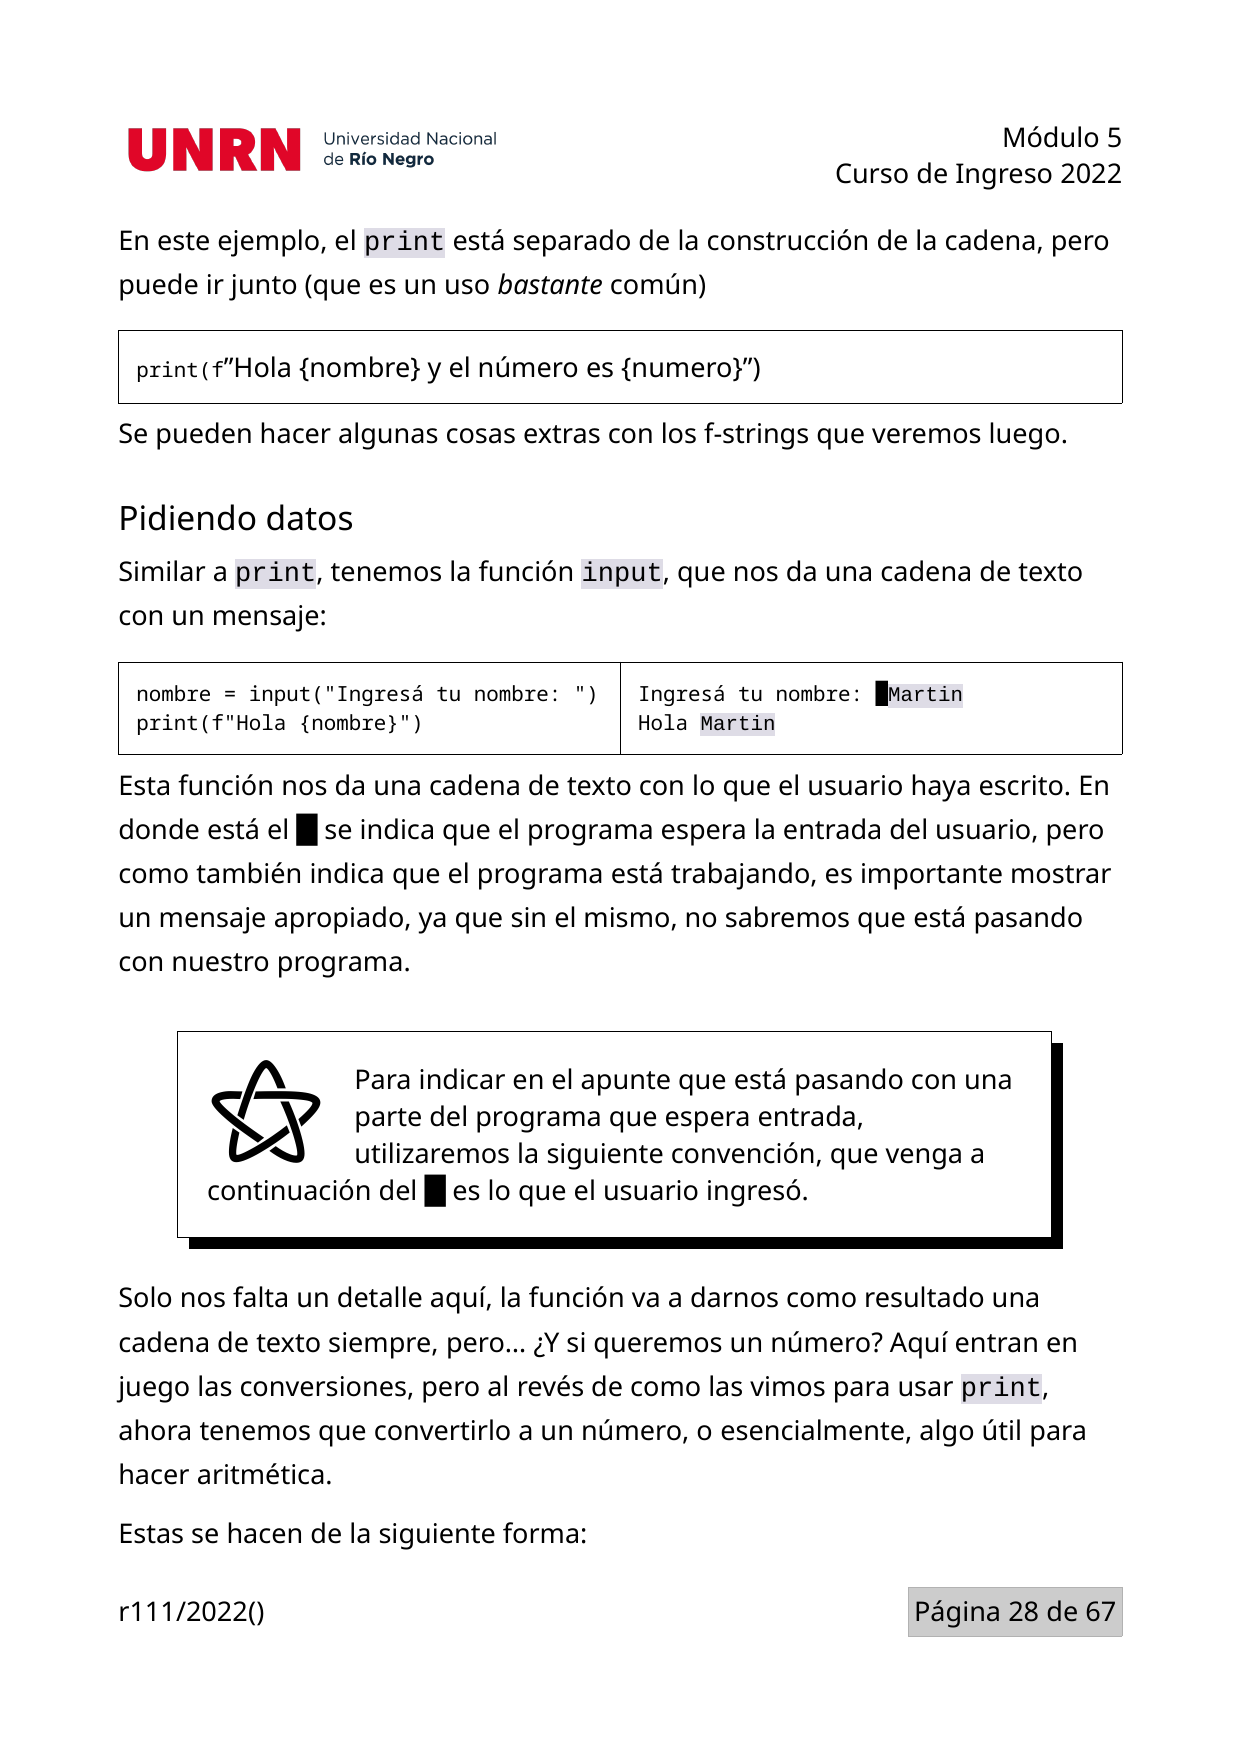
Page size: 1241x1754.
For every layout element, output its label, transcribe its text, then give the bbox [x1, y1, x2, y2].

text Se pueden hacer algunas cosas extras con los f-strings que veremos luego. [118, 415, 1122, 452]
table_header [620, 656, 1122, 662]
table_header nombre = input("Ingresá tu nombre: ") print(f"Hola {nombre}") [119, 663, 620, 754]
text Esta función nos da una cadena de texto con lo que el usuario haya escrito. En donde está el █ se indica que el programa espera la entrada del usuario, pero como también indica que el programa está trabajando, es importante mostrar un mensaje apropiado, ya que sin el mismo, no sabremos que está pasando con nuestro programa. [118, 766, 1122, 979]
text Similar a print, tenemos la función input, que nos da una cadena de texto con un mensaje: [118, 552, 1122, 634]
picture [118, 118, 505, 180]
text En este ejemplo, el print está separado de la construcción de la cadena, pero puede ir junto (que es un uso bastante común) [118, 221, 1122, 303]
table_header [620, 755, 1122, 766]
table_header [118, 656, 620, 662]
text print(f”Hola {nombre} y el número es {numero}”) [119, 331, 1122, 403]
table_header [118, 755, 620, 766]
text Solo nos falta un detalle aquí, la función va a darnos como resultado una cadena de texto siempre, pero… ¿Y si queremos un número? Aquí entran en juego las conversiones, pero al revés de como las vimos para usar print, ahora tenemos que convertirlo a un número, o esencialmente, algo útil para hacer aritmética. [118, 1279, 1122, 1493]
text Estas se hacen de la siguiente forma: [118, 1514, 1122, 1551]
subtitle Pidiendo datos [118, 494, 1122, 540]
table_header Ingresá tu nombre: █Martin Hola Martin [621, 663, 1122, 754]
text ⚝Para indicar en el apunte que está pasando con una parte del programa que espera entrada, utilizaremos la siguiente convención, que venga a continuación del █ es lo que el usuario ingresó. [178, 1032, 1051, 1237]
